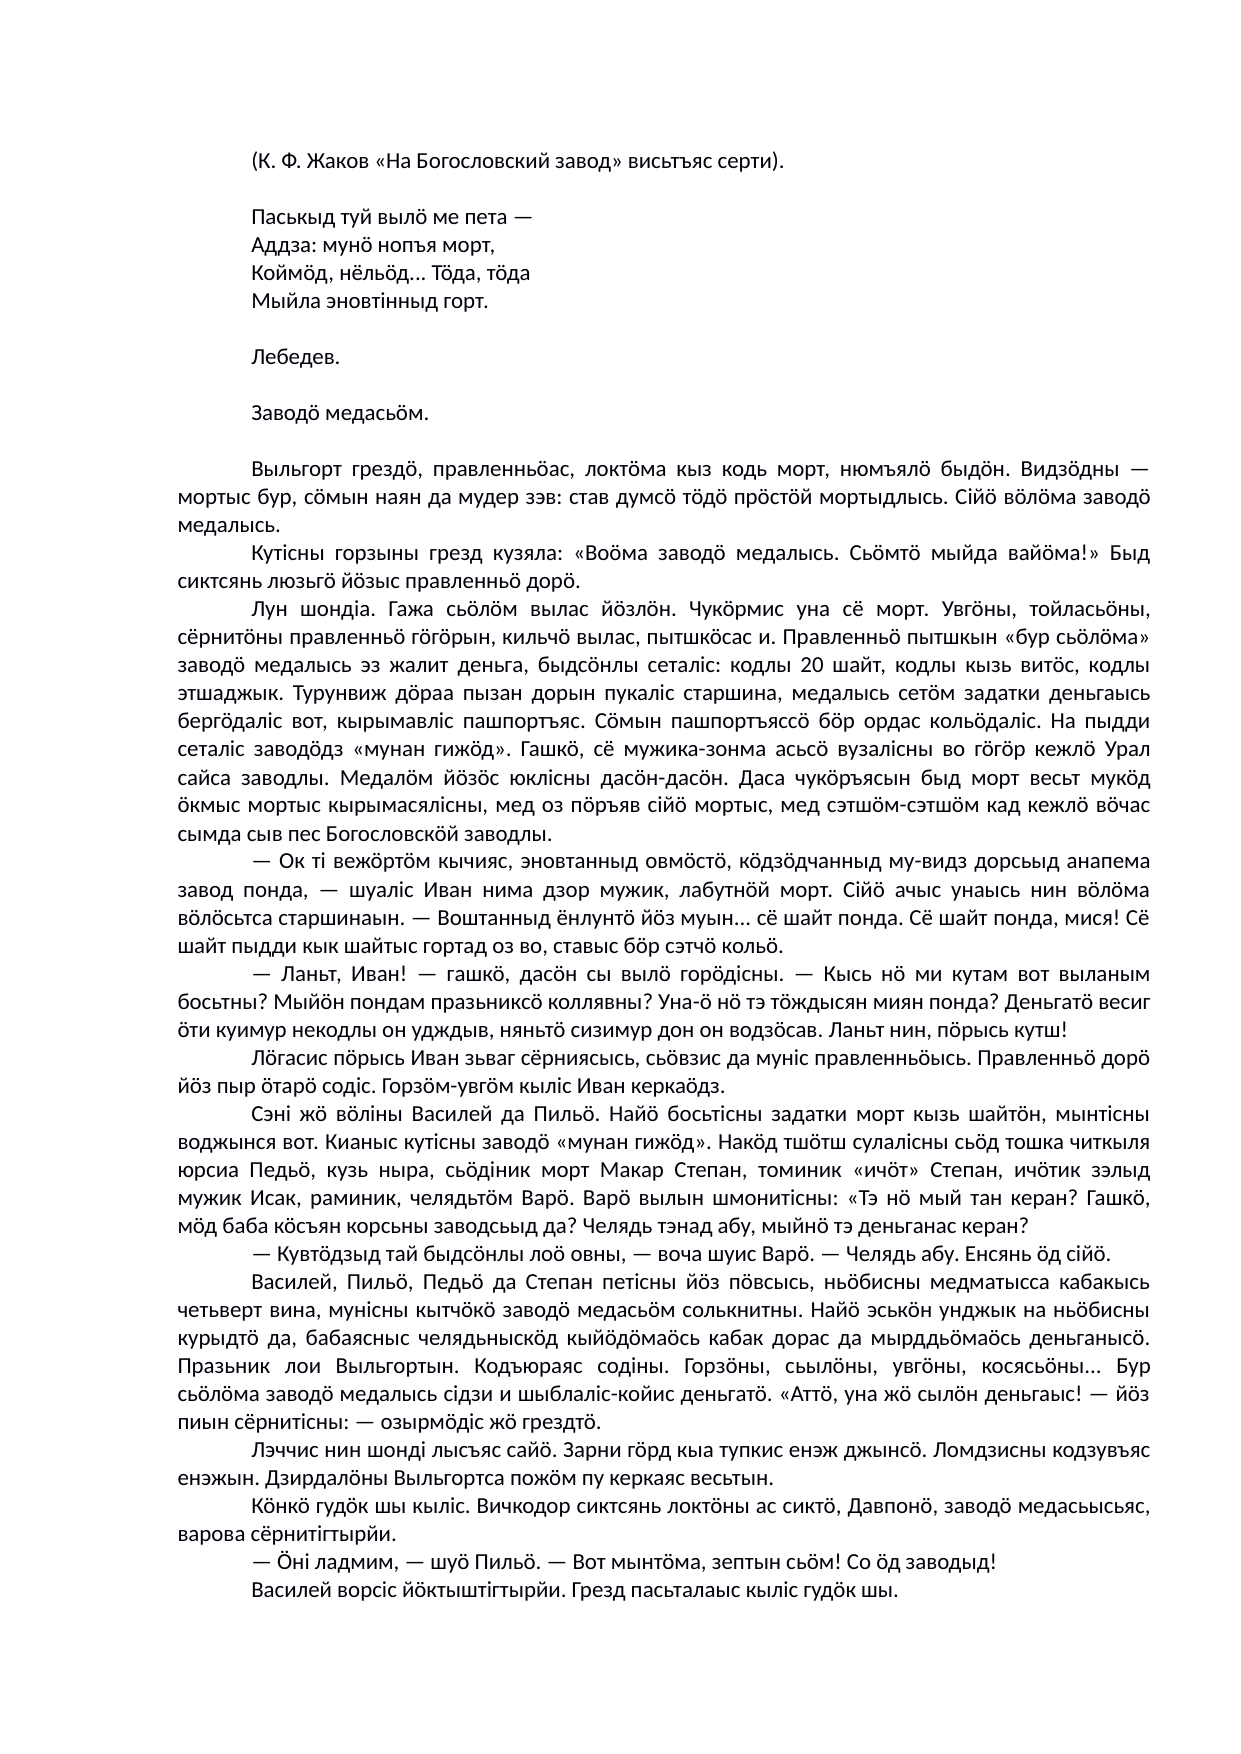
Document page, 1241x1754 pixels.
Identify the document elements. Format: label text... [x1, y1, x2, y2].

text Выльгорт грездӧ, правленньӧас, локтӧма кыз кодь морт, нюмъялӧ быдӧн. Видзӧдны — мортыс бур, сӧмын наян да мудер зэв: став думсӧ тӧдӧ прӧстӧй мортыдлысь. Сійӧ вӧлӧма заводӧ медалысь. [177, 454, 1152, 538]
text Лун шондіа. Гажа сьӧлӧм вылас йӧзлӧн. Чукӧрмис уна сё морт. Увгӧны, тойласьӧны, сёрнитӧны правленньӧ гӧгӧрын, кильчӧ вылас, пытшкӧсас и. Правленньӧ пытшкын «бур сьӧлӧма» заводӧ медалысь эз жалит деньга, быдсӧнлы сеталіс: кодлы 20 шайт, кодлы кызь витӧс, кодлы этшаджык. Турунвиж дӧраа пызан дорын пукаліс старшина, медалысь сетӧм задатки деньгаысь бергӧдаліс вот, кырымавліс пашпортъяс. Сӧмын пашпортъяссӧ бӧр ордас кольӧдаліс. На пыдди сеталіс заводӧдз «мунан гижӧд». Гашкӧ, сё мужика-зонма асьсӧ вузалісны во гӧгӧр кежлӧ Урал сайса заводлы. Медалӧм йӧзӧс юклісны дасӧн-дасӧн. Даса чукӧръясын быд морт весьт мукӧд ӧкмыс мортыс кырымасялісны, мед оз пӧръяв сійӧ мортыс, мед сэтшӧм-сэтшӧм кад кежлӧ вӧчас сымда сыв пес Богословскӧй заводлы. [177, 594, 1152, 847]
text — Ланьт, Иван! — гашкӧ, дасӧн сы вылӧ горӧдісны. — Кысь нӧ ми кутам вот выланым босьтны? Мыйӧн пондам празьниксӧ коллявны? Уна-ӧ нӧ тэ тӧждысян миян понда? Деньгатӧ весиг ӧти куимур некодлы он удждыв, няньтӧ сизимур дон он водзӧсав. Ланьт нин, пӧрысь кутш! [177, 959, 1152, 1043]
text Кӧнкӧ гудӧк шы кыліс. Вичкодор сиктсянь локтӧны ас сиктӧ, Давпонӧ, заводӧ медасьысьяс, варова сёрнитігтырйи. [177, 1491, 1152, 1547]
text — Кувтӧдзыд тай быдсӧнлы лоӧ овны, — воча шуис Варӧ. — Челядь абу. Енсянь ӧд сійӧ. [177, 1239, 1152, 1267]
text — Ок ті вежӧртӧм кычияс, эновтанныд овмӧстӧ, кӧдзӧдчанныд му-видз дорсьыд анапема завод понда, — шуаліс Иван нима дзор мужик, лабутнӧй морт. Сійӧ ачыс унаысь нин вӧлӧма вӧлӧсьтса старшинаын. — Воштанныд ёнлунтӧ йӧз муын... сё шайт понда. Сё шайт понда, мися! Сё шайт пыдди кык шайтыс гортад оз во, ставыс бӧр сэтчӧ кольӧ. [177, 847, 1152, 959]
text Кутісны горзыны грезд кузяла: «Воӧма заводӧ медалысь. Сьӧмтӧ мыйда вайӧма!» Быд сиктсянь люзьгӧ йӧзыс правленньӧ дорӧ. [177, 538, 1152, 594]
text Заводӧ медасьӧм. [177, 398, 1152, 426]
text Мыйла эновтінныд горт. [177, 286, 1152, 314]
text Коймӧд, нёльӧд... Тӧда, тӧда [177, 258, 1152, 286]
text Сэні жӧ вӧліны Василей да Пильӧ. Найӧ босьтісны задатки морт кызь шайтӧн, мынтісны воджынся вот. Кианыс кутісны заводӧ «мунан гижӧд». Накӧд тшӧтш сулалісны сьӧд тошка читкыля юрсиа Педьӧ, кузь ныра, сьӧдіник морт Макар Степан, томиник «ичӧт» Степан, ичӧтик зэлыд мужик Исак, раминик, челядьтӧм Варӧ. Варӧ вылын шмонитісны: «Тэ нӧ мый тан керан? Гашкӧ, мӧд баба кӧсъян корсьны заводсьыд да? Челядь тэнад абу, мыйнӧ тэ деньганас керан? [177, 1099, 1152, 1239]
text Лебедев. [177, 342, 1152, 370]
text Паськыд туй вылӧ ме пета — [177, 202, 1152, 230]
text (К. Ф. Жаков «На Богословский завод» висьтъяс серти). [177, 146, 1152, 174]
text Василей ворсіс йӧктыштігтырйи. Грезд пасьталаыс кыліс гудӧк шы. [177, 1575, 1152, 1603]
text — Ӧні ладмим, — шуӧ Пильӧ. — Вот мынтӧма, зептын сьӧм! Со ӧд заводыд! [177, 1547, 1152, 1575]
text Лӧгасис пӧрысь Иван зьваг сёрниясысь, сьӧвзис да муніс правленньӧысь. Правленньӧ дорӧ йӧз пыр ӧтарӧ содіс. Горзӧм-увгӧм кыліс Иван керкаӧдз. [177, 1043, 1152, 1099]
text Лэччис нин шонді лысъяс сайӧ. Зарни гӧрд кыа тупкис енэж джынсӧ. Ломдзисны кодзувъяс енэжын. Дзирдалӧны Выльгортса пожӧм пу керкаяс весьтын. [177, 1435, 1152, 1491]
text Василей, Пильӧ, Педьӧ да Степан петісны йӧз пӧвсысь, ньӧбисны медматысса кабакысь четьверт вина, мунісны кытчӧкӧ заводӧ медасьӧм солькнитны. Найӧ эськӧн унджык на ньӧбисны курыдтӧ да, бабаясныс челядьныскӧд кыйӧдӧмаӧсь кабак дорас да мырддьӧмаӧсь деньганысӧ. Празьник лои Выльгортын. Кодъюраяс содіны. Горзӧны, сьылӧны, увгӧны, косясьӧны... Бур сьӧлӧма заводӧ медалысь сідзи и шыблаліс-койис деньгатӧ. «Аттӧ, уна жӧ сылӧн деньгаыс! — йӧз пиын сёрнитісны: — озырмӧдіс жӧ грездтӧ. [177, 1267, 1152, 1435]
text Аддза: мунӧ нопъя морт, [177, 230, 1152, 258]
